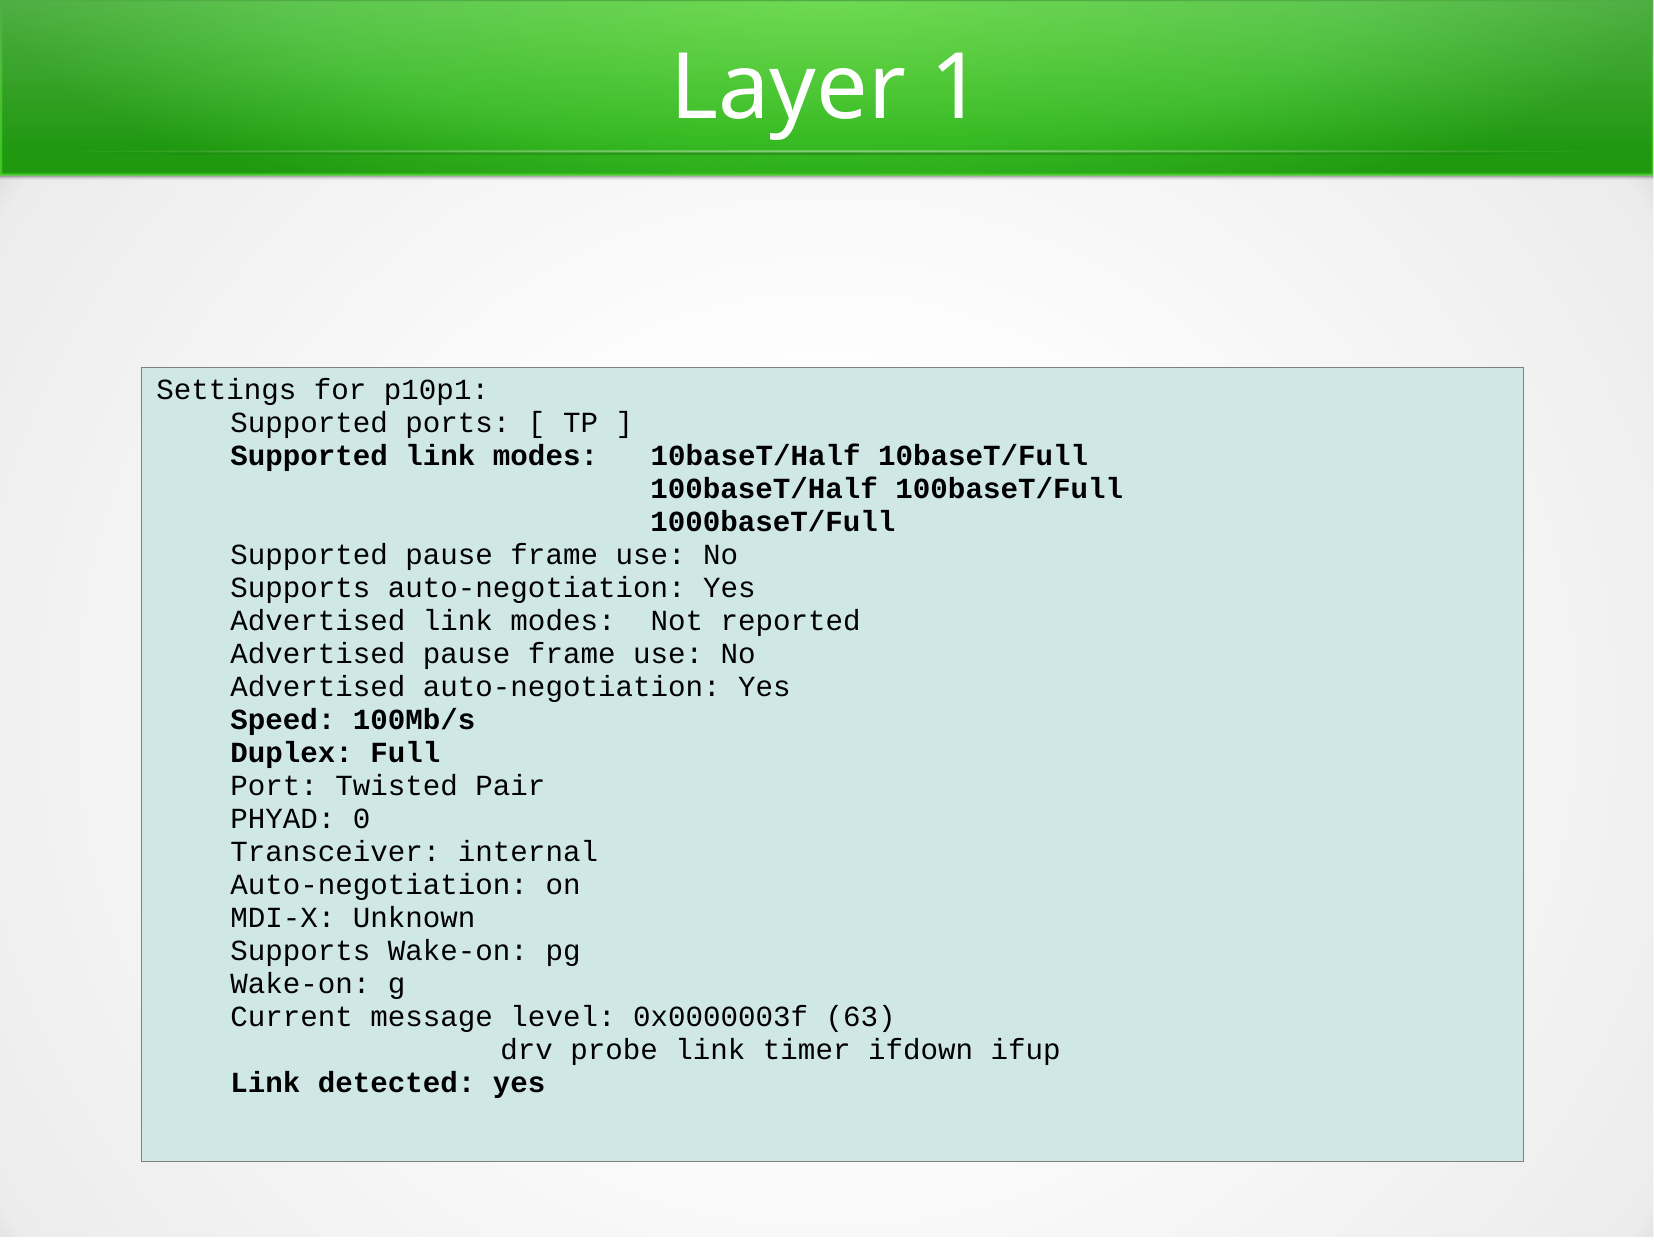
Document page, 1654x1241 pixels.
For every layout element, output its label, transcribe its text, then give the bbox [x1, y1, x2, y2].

text_box Settings for p10p1: Supported ports: [ TP ] Supported link modes: 10baseT/Half 10baseT/Full 100baseT/Half 100baseT/Full 1000baseT/Full Supported pause frame use: No Supports auto-negotiation: Yes Advertised link modes: Not reported Advertised pause frame use: No Advertised auto-negotiation: Yes Speed: 100Mb/s Duplex: Full Port: Twisted Pair PHYAD: 0 Transceiver: internal Auto-negotiation: on MDI-X: Unknown Supports Wake-on: pg Wake-on: g Current message level: 0x0000003f (63) drv probe link timer ifdown ifup Link detected: yes [141, 367, 1524, 1162]
title [82, 11, 1571, 154]
picture [0, 0, 1654, 1237]
